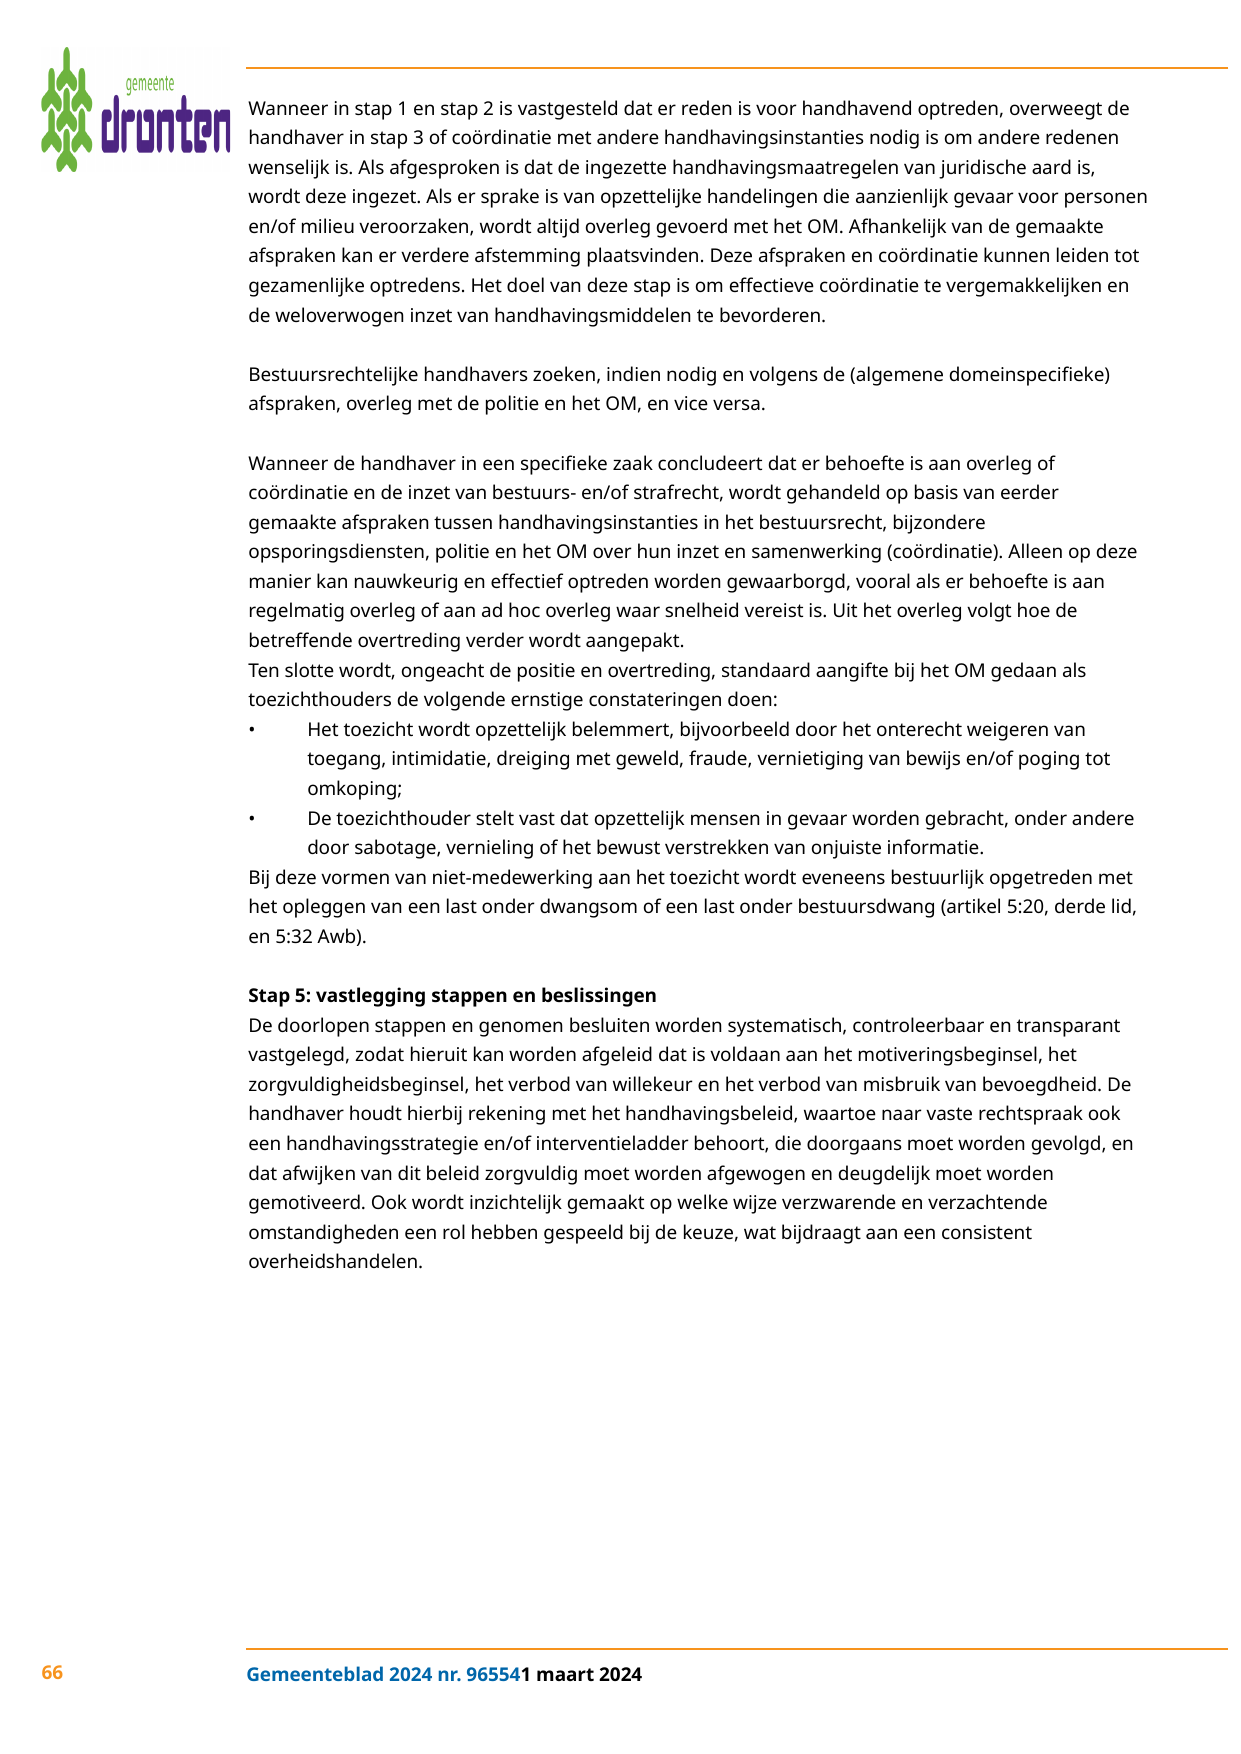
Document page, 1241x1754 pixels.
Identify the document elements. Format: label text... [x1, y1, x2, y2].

text Stap 5: vastlegging stappen en beslissingen [248, 982, 1152, 1008]
text De doorlopen stappen en genomen besluiten worden systematisch, controleerbaar en transparant vastgelegd, zodat hieruit kan worden afgeleid dat is voldaan aan het motiveringsbeginsel, het zorgvuldigheidsbeginsel, het verbod van willekeur en het verbod van misbruik van bevoegdheid. De handhaver houdt hierbij rekening met het handhavingsbeleid, waartoe naar vaste rechtspraak ook een handhavingsstrategie en/of interventieladder behoort, die doorgaans moet worden gevolgd, en dat afwijken van dit beleid zorgvuldig moet worden afgewogen en deugdelijk moet worden gemotiveerd. Ook wordt inzichtelijk gemaakt op welke wijze verzwarende en verzachtende omstandigheden een rol hebben gespeeld bij de keuze, wat bijdraagt aan een consistent overheidshandelen. [248, 1012, 1152, 1274]
text Bij deze vormen van niet-medewerking aan het toezicht wordt eveneens bestuurlijk opgetreden met het opleggen van een last onder dwangsom of een last onder bestuursdwang (artikel 5:20, derde lid, en 5:32 Awb). [248, 864, 1152, 949]
list Het toezicht wordt opzettelijk belemmert, bijvoorbeeld door het onterecht weigeren van toegang, intimidatie, dreiging met geweld, fraude, vernietiging van bewijs en/of poging tot omkoping; [248, 716, 1152, 801]
list De toezichthouder stelt vast dat opzettelijk mensen in gevaar worden gebracht, onder andere door sabotage, vernieling of het bewust verstrekken van onjuiste informatie. [248, 805, 1152, 860]
picture [41, 47, 231, 172]
text Wanneer in stap 1 en stap 2 is vastgesteld dat er reden is voor handhavend optreden, overweegt de handhaver in stap 3 of coördinatie met andere handhavingsinstanties nodig is om andere redenen wenselijk is. Als afgesproken is dat de ingezette handhavingsmaatregelen van juridische aard is, wordt deze ingezet. Als er sprake is van opzettelijke handelingen die aanzienlijk gevaar voor personen en/of milieu veroorzaken, wordt altijd overleg gevoerd met het OM. Afhankelijk van de gemaakte afspraken kan er verdere afstemming plaatsvinden. Deze afspraken en coördinatie kunnen leiden tot gezamenlijke optredens. Het doel van deze stap is om effectieve coördinatie te vergemakkelijken en de weloverwogen inzet van handhavingsmiddelen te bevorderen. [248, 95, 1152, 328]
text Ten slotte wordt, ongeacht de positie en overtreding, standaard aangifte bij het OM gedaan als toezichthouders de volgende ernstige constateringen doen: [248, 657, 1152, 712]
text Bestuursrechtelijke handhavers zoeken, indien nodig en volgens de (algemene domeinspecifieke) afspraken, overleg met de politie en het OM, en vice versa. [248, 361, 1152, 416]
text Wanneer de handhaver in een specifieke zaak concludeert dat er behoefte is aan overleg of coördinatie en de inzet van bestuurs- en/of strafrecht, wordt gehandeld op basis van eerder gemaakte afspraken tussen handhavingsinstanties in het bestuursrecht, bijzondere opsporingsdiensten, politie en het OM over hun inzet en samenwerking (coördinatie). Alleen op deze manier kan nauwkeurig en effectief optreden worden gewaarborgd, vooral als er behoefte is aan regelmatig overleg of aan ad hoc overleg waar snelheid vereist is. Uit het overleg volgt hoe de betreffende overtreding verder wordt aangepakt. [248, 450, 1152, 653]
